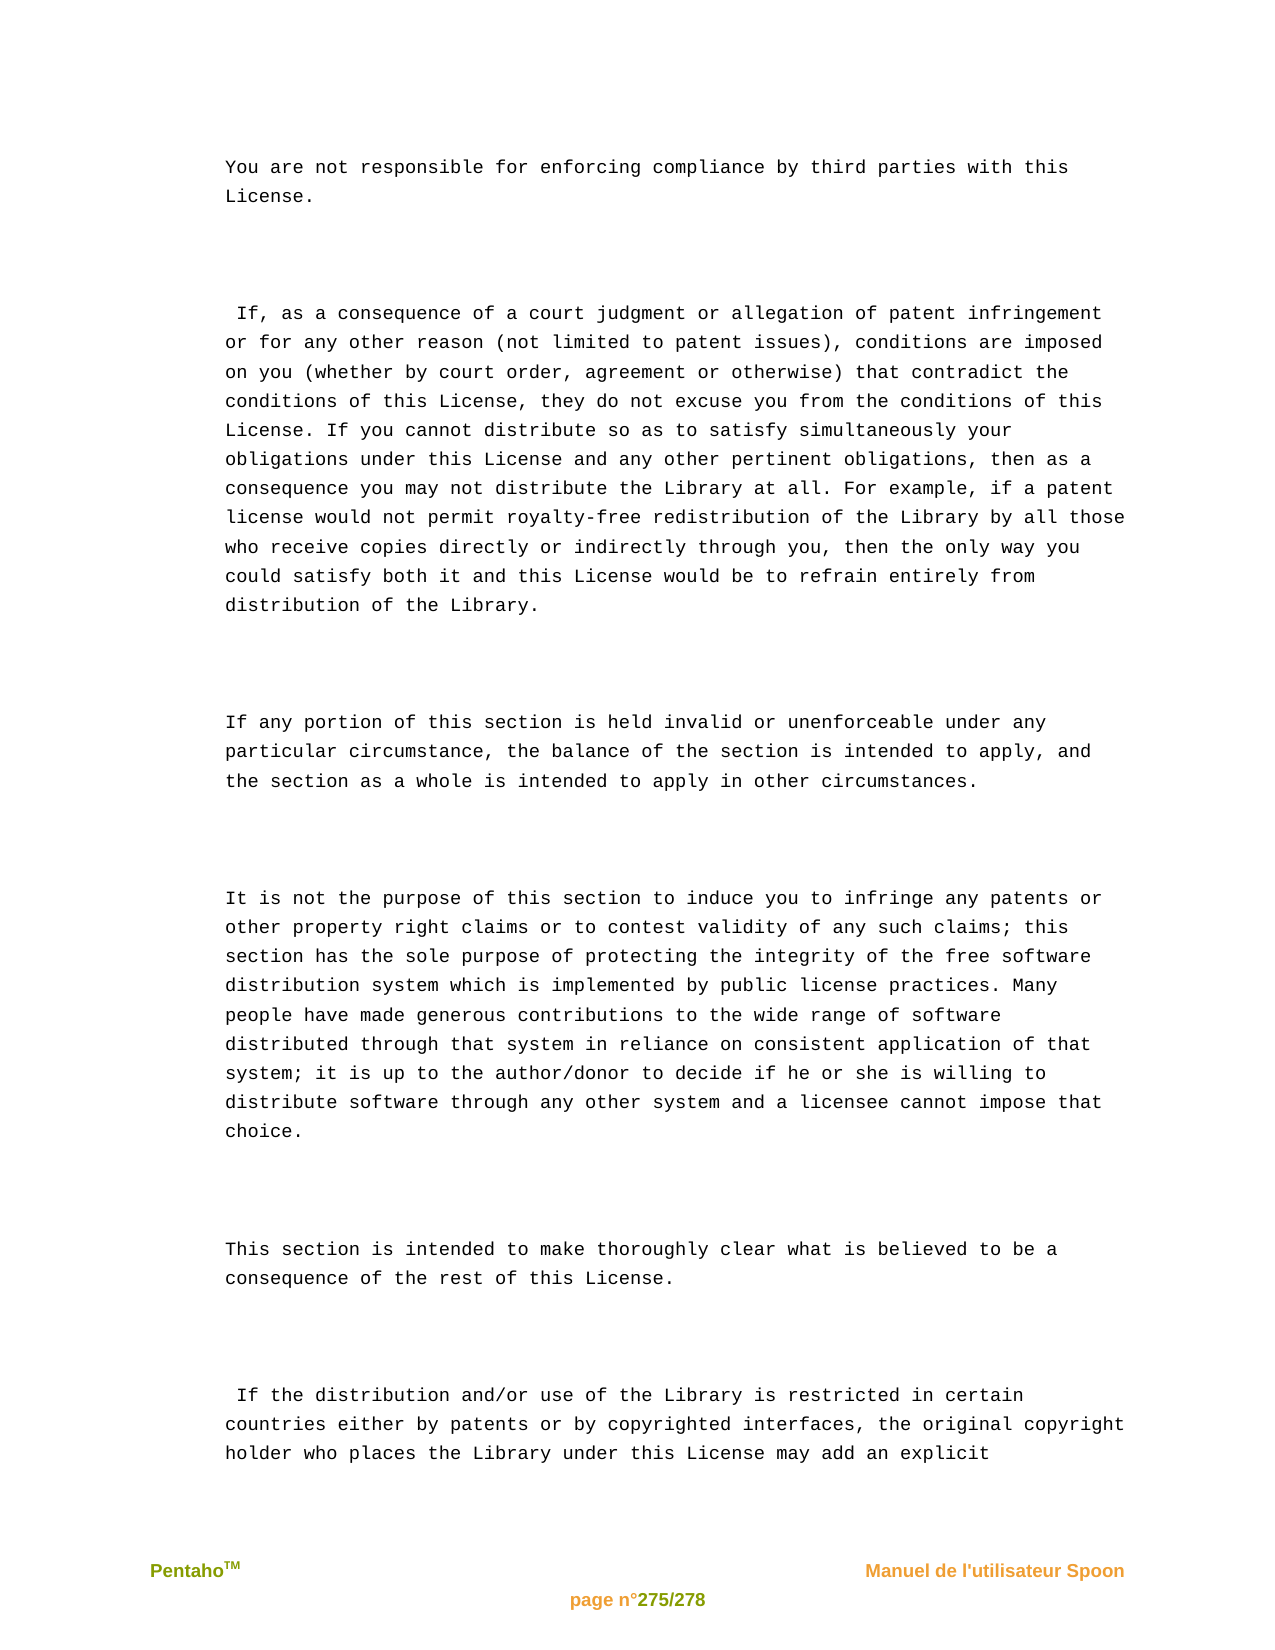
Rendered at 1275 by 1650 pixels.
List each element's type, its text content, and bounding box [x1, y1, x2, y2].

text If, as a consequence of a court judgment or allegation of patent infringement or for any other reason (not limited to patent issues), conditions are imposed on you (whether by court order, agreement or otherwise) that contradict the conditions of this License, they do not excuse you from the conditions of this License. If you cannot distribute so as to satisfy simultaneously your obligations under this License and any other pertinent obligations, then as a consequence you may not distribute the Library at all. For example, if a patent license would not permit royalty-free redistribution of the Library by all those who receive copies directly or indirectly through you, then the only way you could satisfy both it and this License would be to refrain entirely from distribution of the Library. [225, 296, 1125, 617]
text If the distribution and/or use of the Library is restricted in certain countries either by patents or by copyrighted interfaces, the original copyright holder who places the Library under this License may add an explicit [225, 1378, 1125, 1466]
text You are not responsible for enforcing compliance by third parties with this License. [225, 150, 1125, 208]
text It is not the purpose of this section to induce you to infringe any patents or other property right claims or to contest validity of any such claims; this section has the sole purpose of protecting the integrity of the free software distribution system which is implemented by public license practices. Many people have made generous contributions to the wide range of software distributed through that system in reliance on consistent application of that system; it is up to the author/donor to decide if he or she is willing to distribute software through any other system and a licensee cannot impose that choice. [225, 881, 1125, 1143]
text This section is intended to make thoroughly clear what is believed to be a consequence of the rest of this License. [225, 1232, 1125, 1290]
text If any portion of this section is held invalid or unenforceable under any particular circumstance, the balance of the section is intended to apply, and the section as a whole is intended to apply in other circumstances. [225, 705, 1125, 793]
